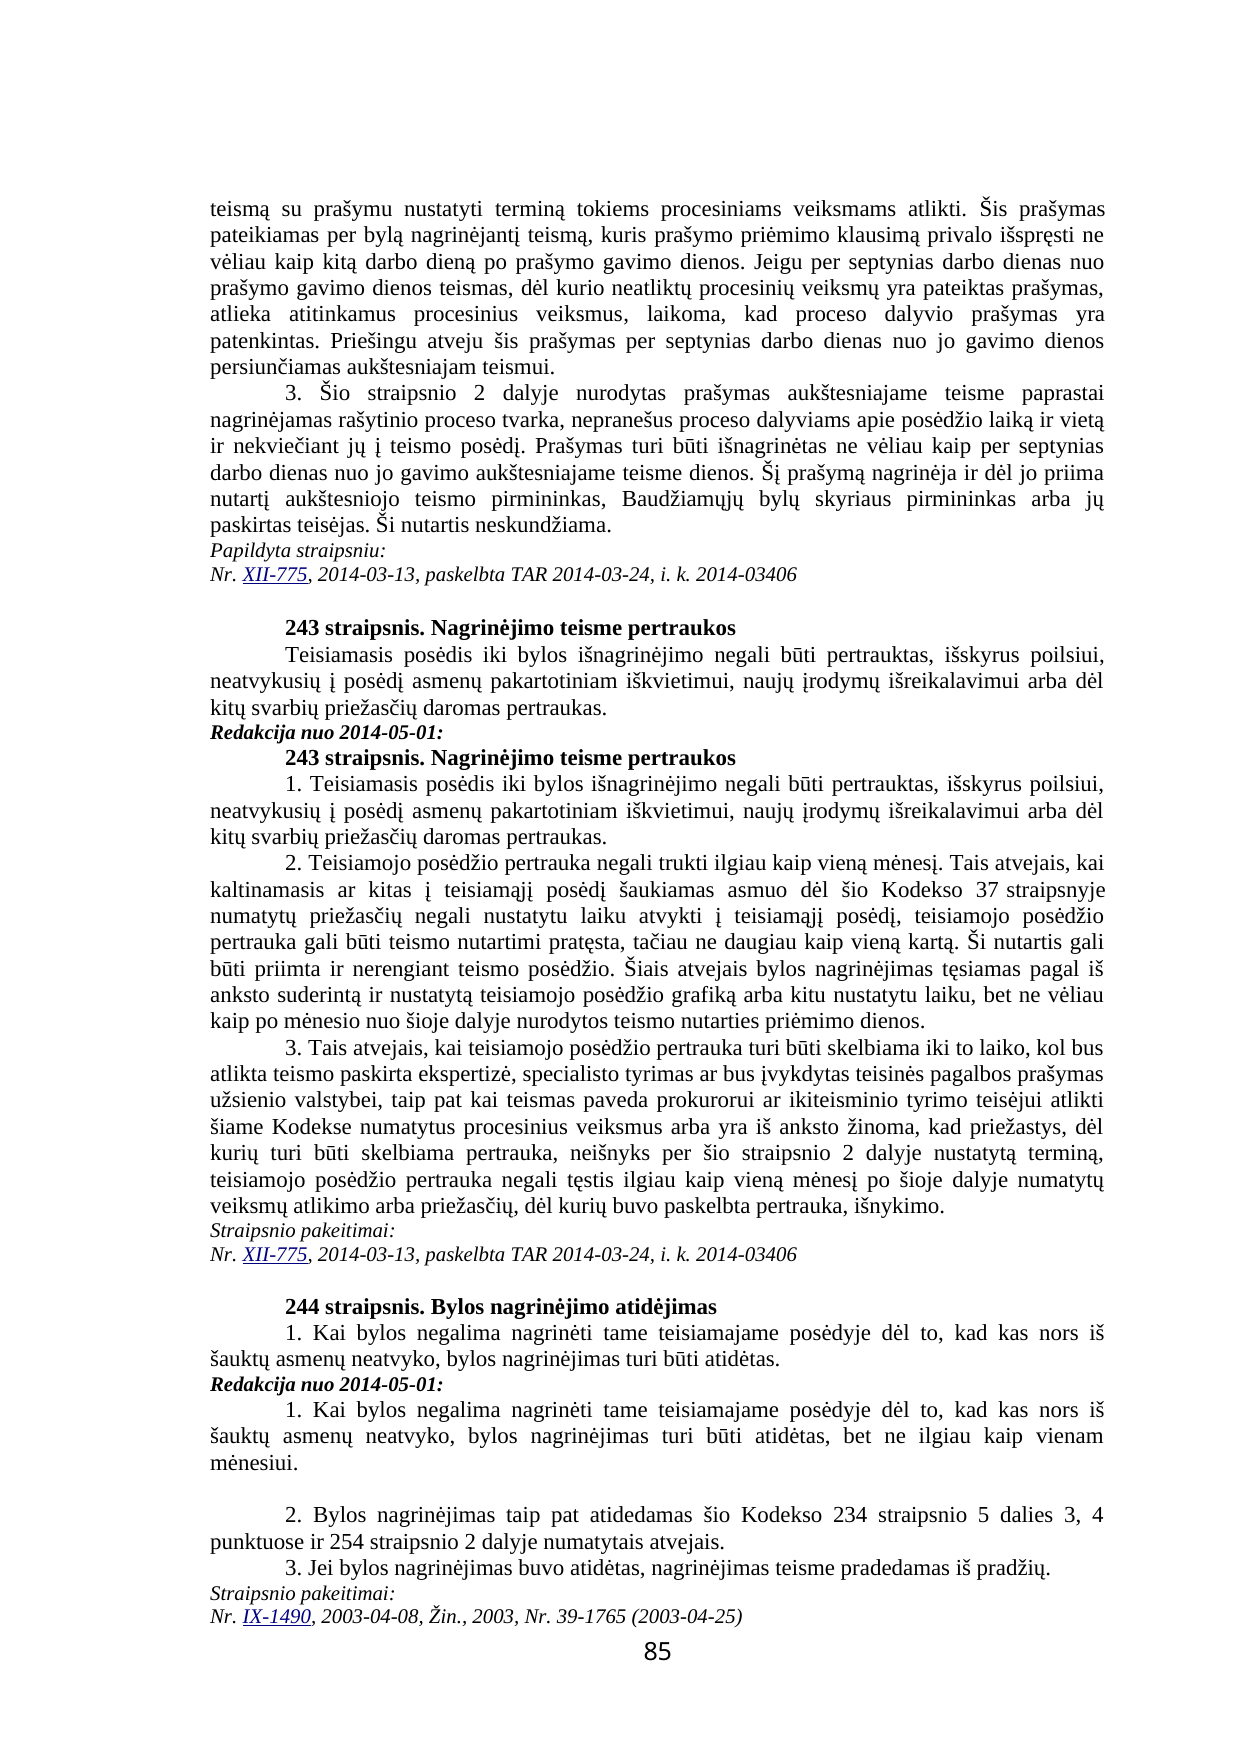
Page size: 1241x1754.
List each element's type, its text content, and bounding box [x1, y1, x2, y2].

text Papildyta straipsniu: [210, 538, 1106, 562]
text 243 straipsnis. Nagrinėjimo teisme pertraukos [210, 614, 1106, 641]
text teismą su prašymu nustatyti terminą tokiems procesiniams veiksmams atlikti. Šis prašymas pateikiamas per bylą nagrinėjantį teismą, kuris prašymo priėmimo klausimą privalo išspręsti ne vėliau kaip kitą darbo dieną po prašymo gavimo dienos. Jeigu per septynias darbo dienas nuo prašymo gavimo dienos teismas, dėl kurio neatliktų procesinių veiksmų yra pateiktas prašymas, atlieka atitinkamus procesinius veiksmus, laikoma, kad proceso dalyvio prašymas yra patenkintas. Priešingu atveju šis prašymas per septynias darbo dienas nuo jo gavimo dienos persiunčiamas aukštesniajam teismui. [210, 195, 1106, 379]
text 3. Šio straipsnio 2 dalyje nurodytas prašymas aukštesniajame teisme paprastai nagrinėjamas rašytinio proceso tvarka, nepranešus proceso dalyviams apie posėdžio laiką ir vietą ir nekviečiant jų į teismo posėdį. Prašymas turi būti išnagrinėtas ne vėliau kaip per septynias darbo dienas nuo jo gavimo aukštesniajame teisme dienos. Šį prašymą nagrinėja ir dėl jo priima nutartį aukštesniojo teismo pirmininkas, Baudžiamųjų bylų skyriaus pirmininkas arba jų paskirtas teisėjas. Ši nutartis neskundžiama. [210, 379, 1106, 538]
text 243 straipsnis. Nagrinėjimo teisme pertraukos [210, 744, 1106, 770]
text Teisiamasis posėdis iki bylos išnagrinėjimo negali būti pertrauktas, išskyrus poilsiui, neatvykusių į posėdį asmenų pakartotiniam iškvietimui, naujų įrodymų išreikalavimui arba dėl kitų svarbių priežasčių daromas pertraukas. [210, 641, 1106, 720]
text 244 straipsnis. Bylos nagrinėjimo atidėjimas [210, 1293, 1106, 1319]
text Nr. XII-775, 2014-03-13, paskelbta TAR 2014-03-24, i. k. 2014-03406 [210, 1242, 1106, 1266]
text 2. Teisiamojo posėdžio pertrauka negali trukti ilgiau kaip vieną mėnesį. Tais atvejais, kai kaltinamasis ar kitas į teisiamąjį posėdį šaukiamas asmuo dėl šio Kodekso 37 straipsnyje numatytų priežasčių negali nustatytu laiku atvykti į teisiamąjį posėdį, teisiamojo posėdžio pertrauka gali būti teismo nutartimi pratęsta, tačiau ne daugiau kaip vieną kartą. Ši nutartis gali būti priimta ir nerengiant teismo posėdžio. Šiais atvejais bylos nagrinėjimas tęsiamas pagal iš anksto suderintą ir nustatytą teisiamojo posėdžio grafiką arba kitu nustatytu laiku, bet ne vėliau kaip po mėnesio nuo šioje dalyje nurodytos teismo nutarties priėmimo dienos. [210, 849, 1106, 1034]
text Redakcija nuo 2014-05-01: [210, 720, 1106, 744]
text 3. Tais atvejais, kai teisiamojo posėdžio pertrauka turi būti skelbiama iki to laiko, kol bus atlikta teismo paskirta ekspertizė, specialisto tyrimas ar bus įvykdytas teisinės pagalbos prašymas užsienio valstybei, taip pat kai teismas paveda prokurorui ar ikiteisminio tyrimo teisėjui atlikti šiame Kodekse numatytus procesinius veiksmus arba yra iš anksto žinoma, kad priežastys, dėl kurių turi būti skelbiama pertrauka, neišnyks per šio straipsnio 2 dalyje nustatytą terminą, teisiamojo posėdžio pertrauka negali tęstis ilgiau kaip vieną mėnesį po šioje dalyje numatytų veiksmų atlikimo arba priežasčių, dėl kurių buvo paskelbta pertrauka, išnykimo. [210, 1034, 1106, 1218]
text Redakcija nuo 2014-05-01: [210, 1372, 1106, 1396]
text Straipsnio pakeitimai: [210, 1580, 1106, 1604]
text Nr. XII-775, 2014-03-13, paskelbta TAR 2014-03-24, i. k. 2014-03406 [210, 562, 1106, 586]
text 1. Kai bylos negalima nagrinėti tame teisiamajame posėdyje dėl to, kad kas nors iš šauktų asmenų neatvyko, bylos nagrinėjimas turi būti atidėtas. [210, 1319, 1106, 1372]
text 1. Teisiamasis posėdis iki bylos išnagrinėjimo negali būti pertrauktas, išskyrus poilsiui, neatvykusių į posėdį asmenų pakartotiniam iškvietimui, naujų įrodymų išreikalavimui arba dėl kitų svarbių priežasčių daromas pertraukas. [210, 770, 1106, 849]
text 3. Jei bylos nagrinėjimas buvo atidėtas, nagrinėjimas teisme pradedamas iš pradžių. [210, 1554, 1106, 1580]
text 2. Bylos nagrinėjimas taip pat atidedamas šio Kodekso 234 straipsnio 5 dalies 3, 4 punktuose ir 254 straipsnio 2 dalyje numatytais atvejais. [210, 1501, 1106, 1554]
text 1. Kai bylos negalima nagrinėti tame teisiamajame posėdyje dėl to, kad kas nors iš šauktų asmenų neatvyko, bylos nagrinėjimas turi būti atidėtas, bet ne ilgiau kaip vienam mėnesiui. [210, 1396, 1106, 1475]
text Nr. IX-1490, 2003-04-08, Žin., 2003, Nr. 39-1765 (2003-04-25) [210, 1604, 1106, 1628]
text Straipsnio pakeitimai: [210, 1218, 1106, 1242]
